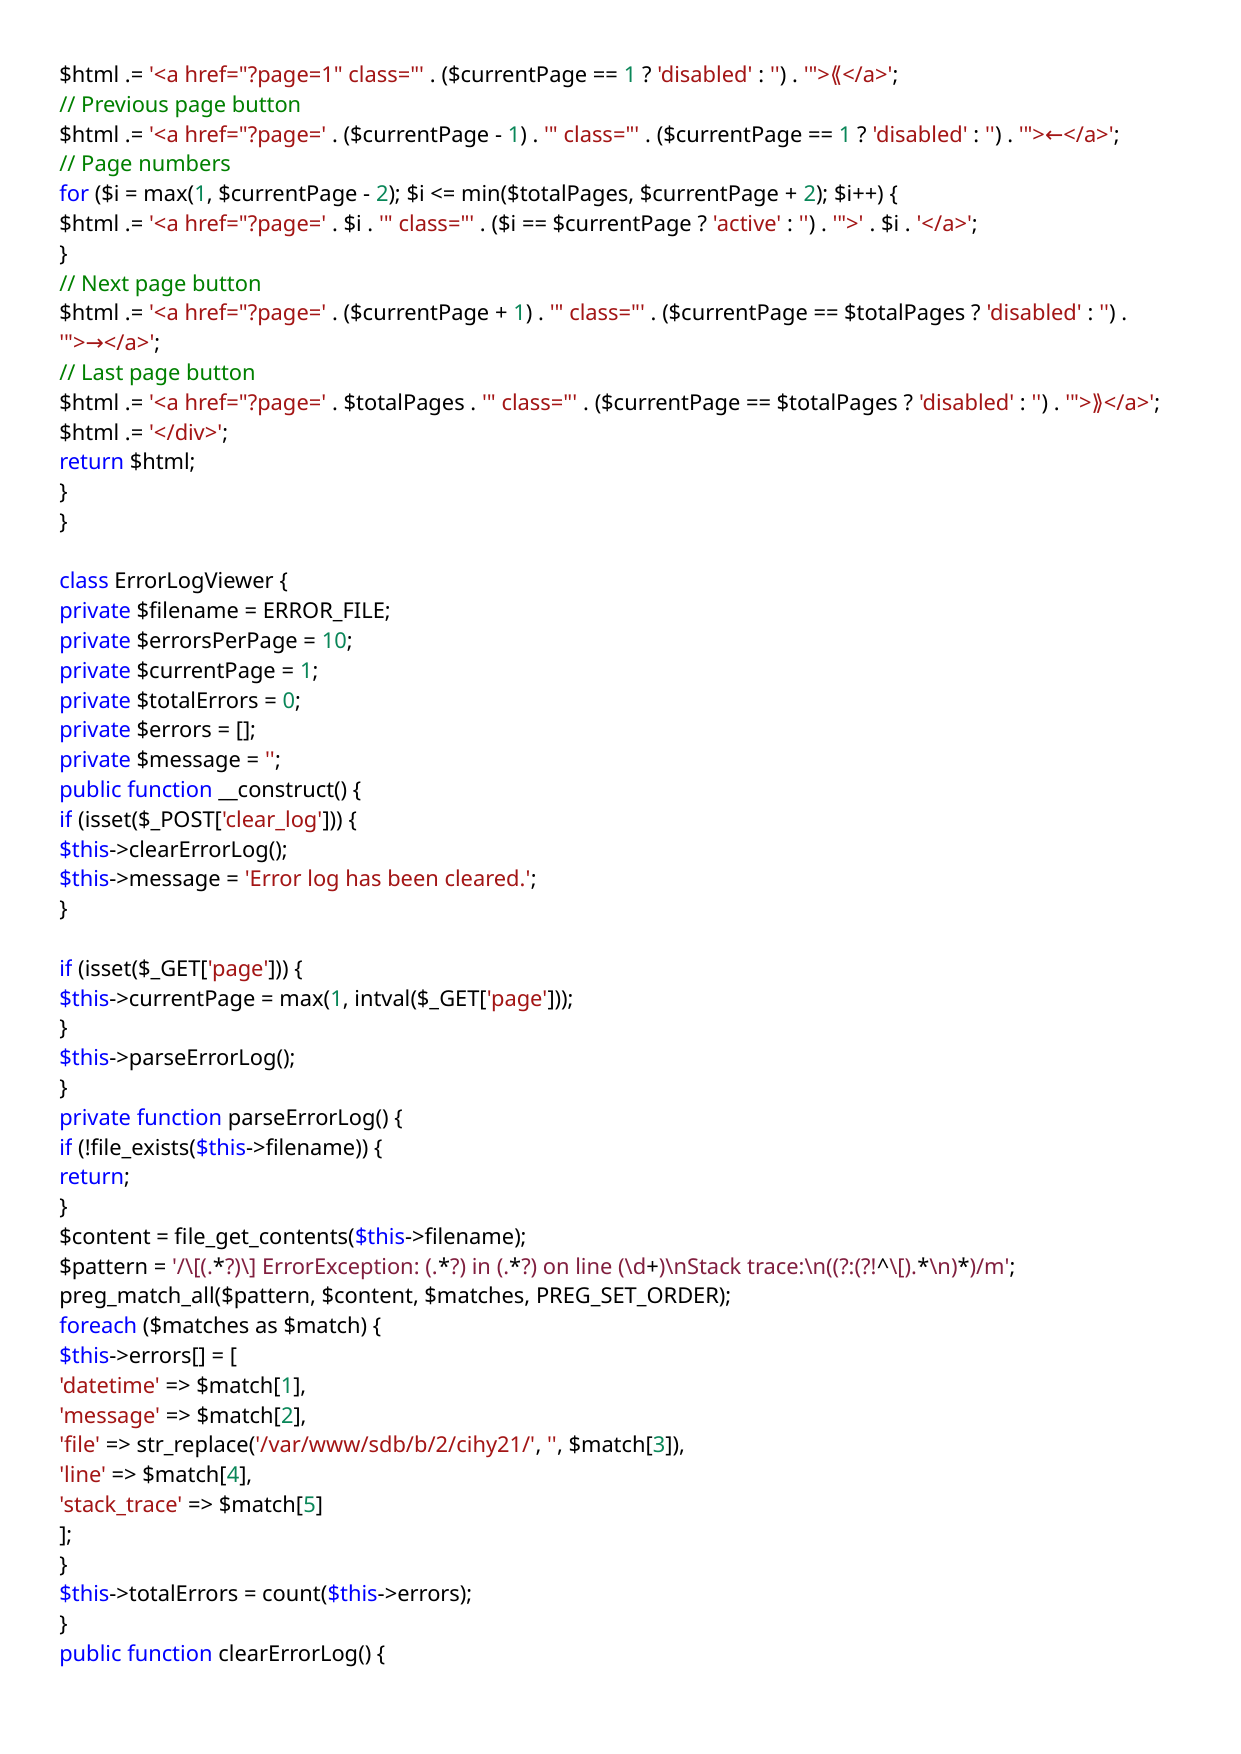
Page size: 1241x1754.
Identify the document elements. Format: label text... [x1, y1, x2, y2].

text $html .= '</div>'; [59, 417, 1181, 446]
text class ErrorLogViewer { [59, 566, 1181, 595]
text 'datetime' => $match[1], [59, 1370, 1181, 1399]
text } [59, 1548, 1181, 1578]
text 'line' => $match[4], [59, 1459, 1181, 1489]
text } [59, 238, 1181, 268]
text for ($i = max(1, $currentPage - 2); $i <= min($totalPages, $currentPage + 2); $i++) { [59, 178, 1181, 208]
text if (isset($_GET['page'])) { [59, 953, 1181, 982]
text private $totalErrors = 0; [59, 685, 1181, 714]
text // Page numbers [59, 148, 1181, 178]
text $html .= '<a href="?page=1" class="' . ($currentPage == 1 ? 'disabled' : '') . '">⟪</a>'; [59, 59, 1181, 89]
text } [59, 1608, 1181, 1638]
text $pattern = '/\[(.*?)\] ErrorException: (.*?) in (.*?) on line (\d+)\nStack trace:\n((?:(?!^\[).*\n)*)/m'; [59, 1251, 1181, 1280]
text } [59, 506, 1181, 536]
text $this->currentPage = max(1, intval($_GET['page'])); [59, 982, 1181, 1012]
text ]; [59, 1519, 1181, 1548]
text preg_match_all($pattern, $content, $matches, PREG_SET_ORDER); [59, 1280, 1181, 1310]
text private $errorsPerPage = 10; [59, 625, 1181, 655]
text $this->parseErrorLog(); [59, 1042, 1181, 1072]
text // Next page button [59, 268, 1181, 297]
text return; [59, 1161, 1181, 1191]
text $this->clearErrorLog(); [59, 834, 1181, 863]
text if (!file_exists($this->filename)) { [59, 1131, 1181, 1161]
text 'file' => str_replace('/var/www/sdb/b/2/cihy21/', '', $match[3]), [59, 1429, 1181, 1459]
text } [59, 893, 1181, 923]
text // Last page button [59, 357, 1181, 387]
text foreach ($matches as $match) { [59, 1310, 1181, 1340]
text private $errors = []; [59, 714, 1181, 744]
text public function __construct() { [59, 774, 1181, 804]
text } [59, 476, 1181, 506]
text if (isset($_POST['clear_log'])) { [59, 804, 1181, 834]
text private function parseErrorLog() { [59, 1102, 1181, 1131]
text } [59, 1012, 1181, 1042]
text } [59, 1072, 1181, 1102]
text private $currentPage = 1; [59, 655, 1181, 685]
text // Previous page button [59, 89, 1181, 119]
text $html .= '<a href="?page=' . ($currentPage - 1) . '" class="' . ($currentPage == 1 ? 'disabled' : '') . '">←</a>'; [59, 119, 1181, 148]
text } [59, 1191, 1181, 1221]
text $html .= '<a href="?page=' . $totalPages . '" class="' . ($currentPage == $totalPages ? 'disabled' : '') . '">⟫</a>'; [59, 387, 1181, 417]
text private $message = ''; [59, 744, 1181, 774]
text private $filename = ERROR_FILE; [59, 595, 1181, 625]
text 'stack_trace' => $match[5] [59, 1489, 1181, 1519]
text $content = file_get_contents($this->filename); [59, 1221, 1181, 1251]
text $html .= '<a href="?page=' . ($currentPage + 1) . '" class="' . ($currentPage == $totalPages ? 'disabled' : '') . '">→</a>'; [59, 297, 1181, 357]
text return $html; [59, 446, 1181, 476]
text $this->message = 'Error log has been cleared.'; [59, 863, 1181, 893]
text 'message' => $match[2], [59, 1399, 1181, 1429]
text $html .= '<a href="?page=' . $i . '" class="' . ($i == $currentPage ? 'active' : '') . '">' . $i . '</a>'; [59, 208, 1181, 238]
text $this->totalErrors = count($this->errors); [59, 1578, 1181, 1608]
text $this->errors[] = [ [59, 1340, 1181, 1370]
text public function clearErrorLog() { [59, 1638, 1181, 1668]
